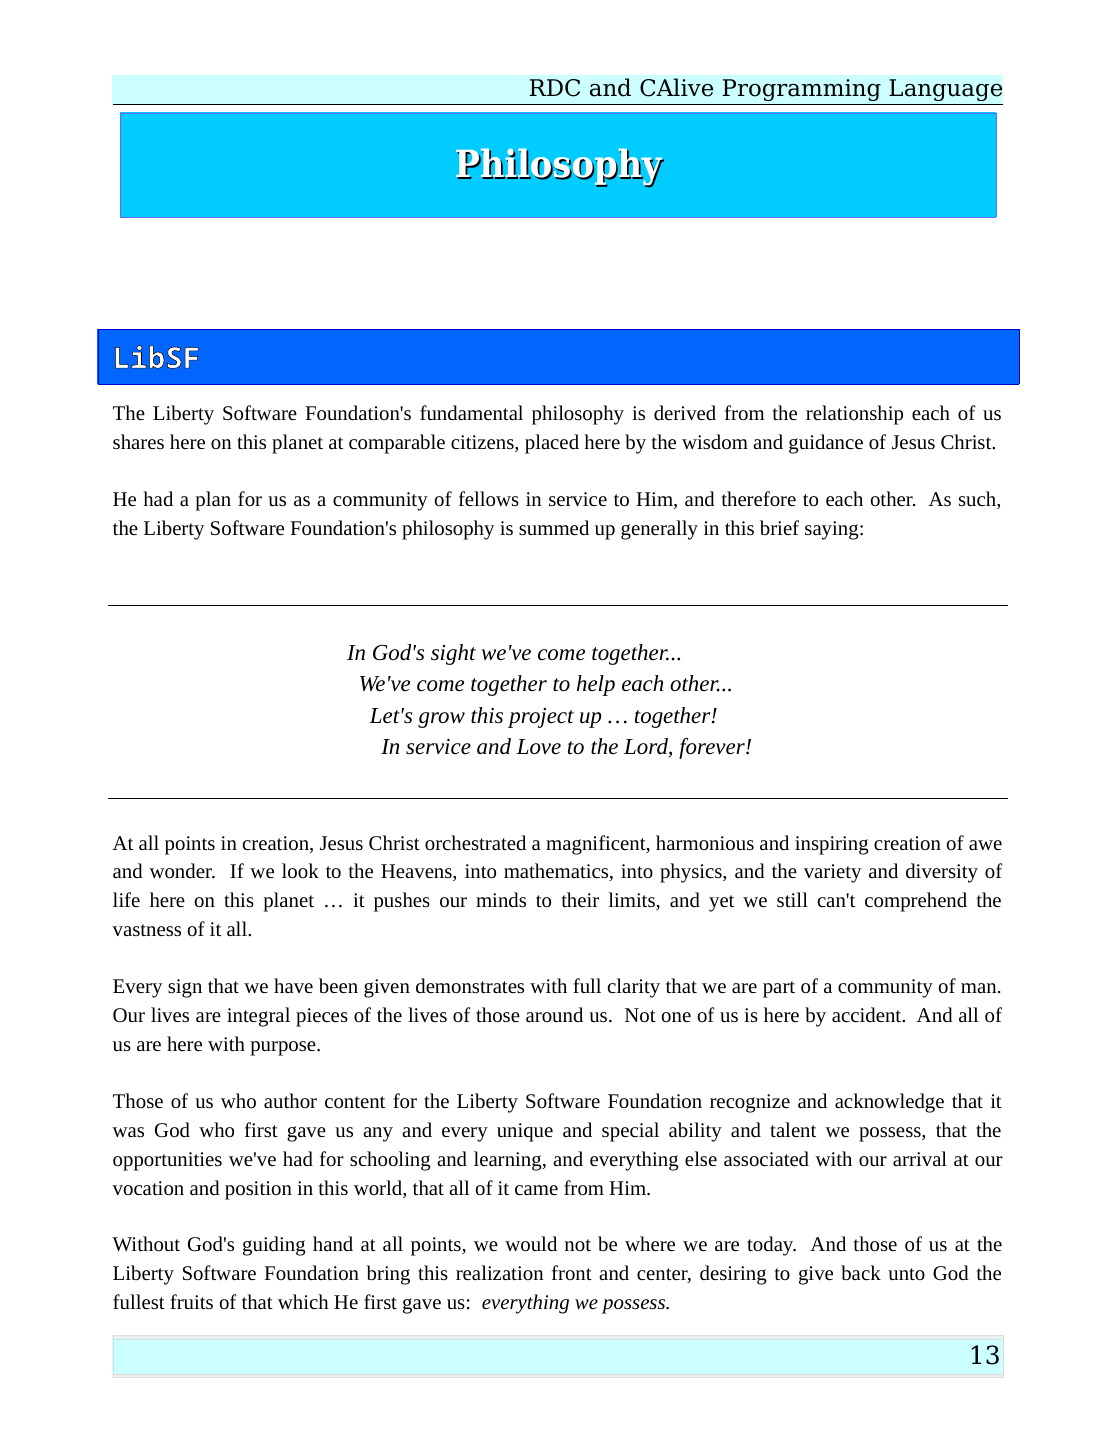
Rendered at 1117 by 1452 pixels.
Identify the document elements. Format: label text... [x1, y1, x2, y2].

text The Liberty Software Foundation's fundamental philosophy is derived from the relationship each of us shares here on this planet at comparable citizens, placed here by the wisdom and guidance of Jesus Christ. [112, 401, 1003, 454]
text In service and Love to the Lord, forever! [347, 733, 788, 759]
text Every sign that we have been given demonstrates with full clarity that we are part of a community of man. Our lives are integral pieces of the lives of those around us. Not one of us is here by accident. And all of us are here with purpose. [112, 974, 1003, 1056]
subtitle LibSF [99, 330, 1019, 384]
text Without God's guiding hand at all points, we would not be where we are today. And those of us at the Liberty Software Foundation bring this realization front and center, desiring to give back unto God the fullest fruits of that which He first gave us: everything we possess. [112, 1232, 1003, 1314]
text We've come together to help each other... [347, 670, 788, 696]
title Philosophy [121, 114, 996, 217]
text In God's sight we've come together... [347, 638, 788, 665]
text At all points in creation, Jesus Christ orchestrated a magnificent, harmonious and inspiring creation of awe and wonder. If we look to the Heavens, into mathematics, into physics, and the variety and diversity of life here on this planet … it pushes our minds to their limits, and yet we still can't comprehend the vastness of it all. [112, 831, 1003, 941]
text Those of us who author content for the Liberty Software Foundation recognize and acknowledge that it was God who first gave us any and every unique and special ability and talent we possess, that the opportunities we've had for schooling and learning, and everything else associated with our arrival at our vocation and position in this world, that all of it came from Him. [112, 1089, 1003, 1199]
text He had a plan for us as a community of fellows in service to Him, and therefore to each other. As such, the Liberty Software Foundation's philosophy is summed up generally in this brief saying: [112, 487, 1003, 540]
text Let's grow this project up … together! [347, 702, 788, 728]
